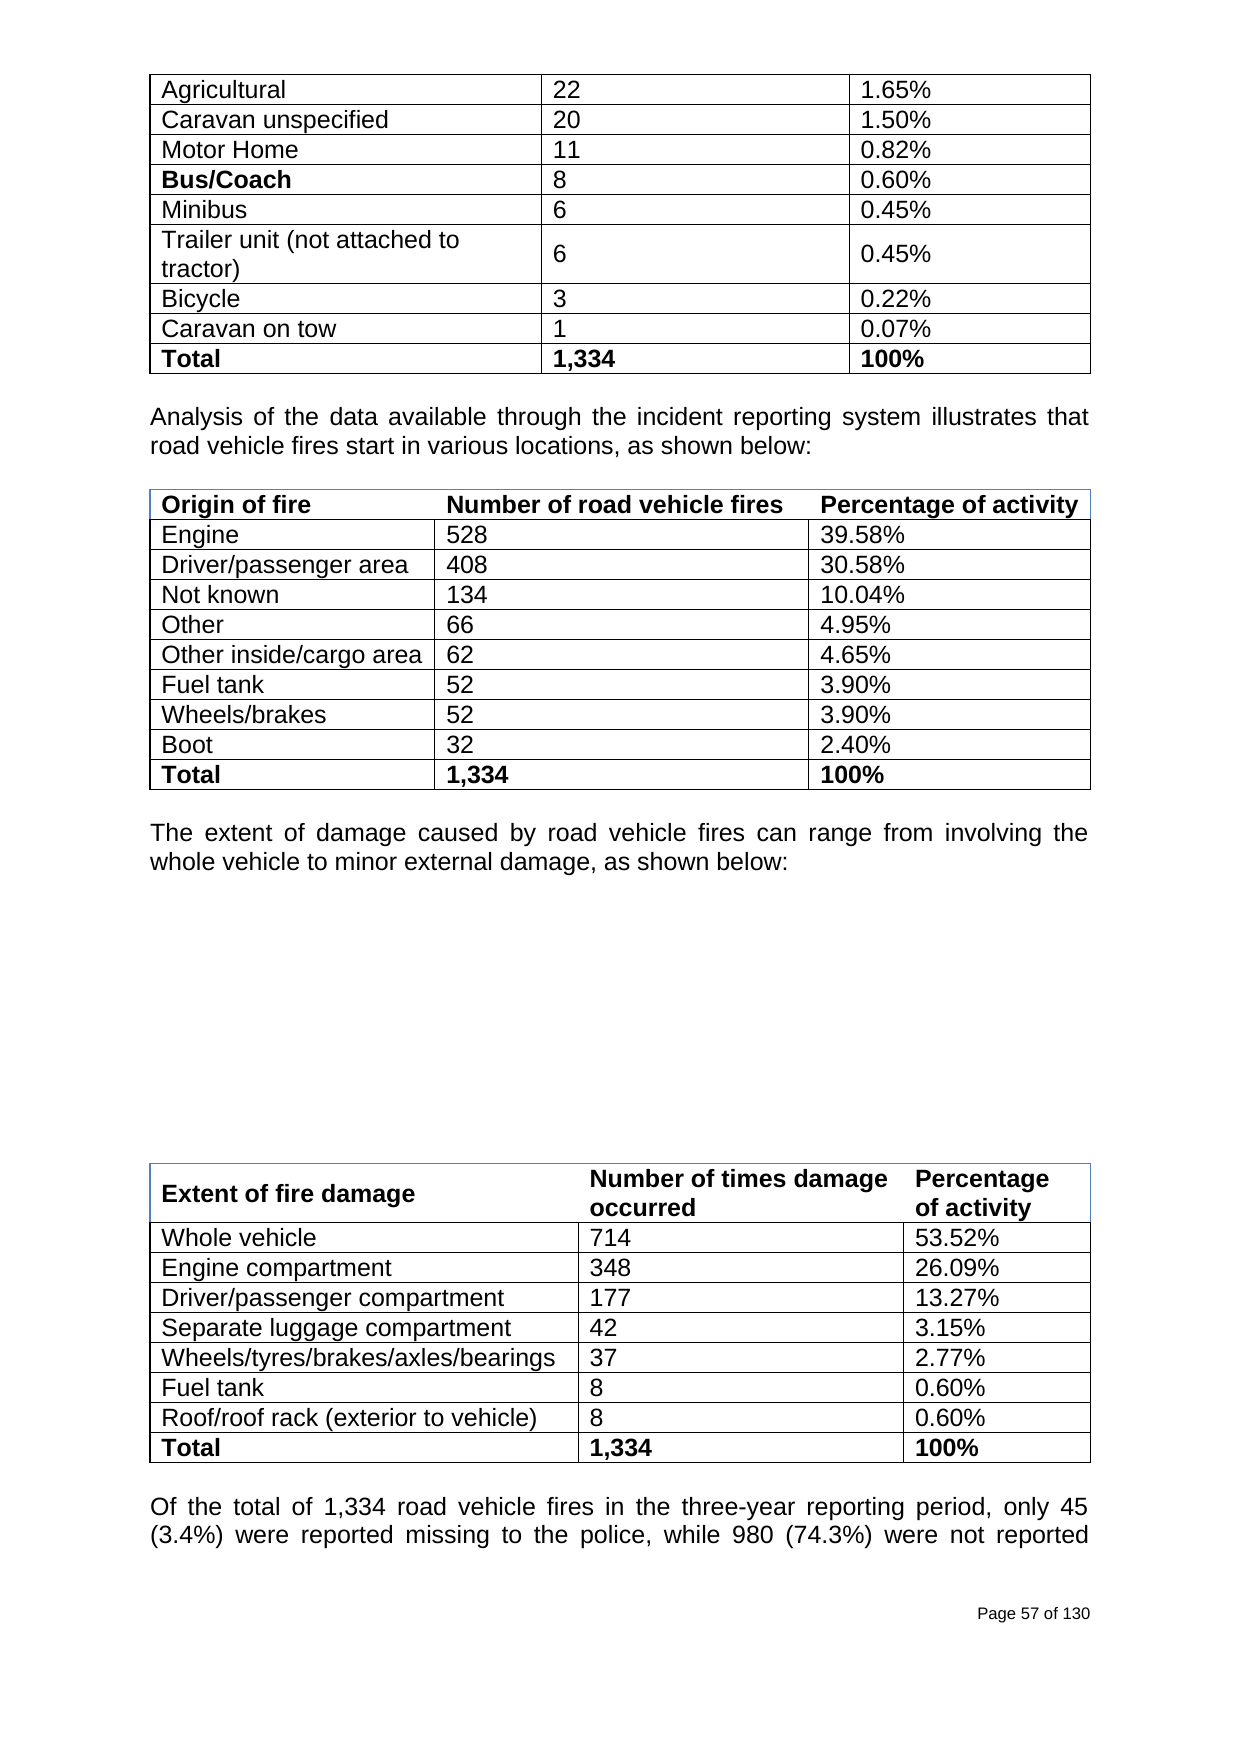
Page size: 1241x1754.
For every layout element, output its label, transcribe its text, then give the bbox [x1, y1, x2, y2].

table_cell 66 [435, 610, 808, 638]
table_cell Caravan on tow [151, 314, 541, 342]
table_cell 2.77% [904, 1343, 1090, 1372]
table_cell 0.82% [850, 135, 1090, 164]
text Of the total of 1,334 road vehicle fires in the three-year reporting period, only 45 (3.4%) were reported missing to the police, while 980 (74.3%) were not reported [150, 1492, 1090, 1549]
table_cell Bicycle [151, 284, 541, 312]
table_cell 8 [579, 1403, 903, 1432]
table_cell 2.40% [809, 730, 1090, 758]
table_header Number of road vehicle fires [435, 490, 809, 518]
table_cell Total [151, 760, 434, 788]
table_cell 3 [542, 284, 849, 312]
table_cell 100% [904, 1433, 1090, 1462]
table_cell Not known [151, 580, 434, 608]
table_cell 30.58% [809, 550, 1090, 578]
table_cell 4.65% [809, 640, 1090, 668]
table_cell 100% [809, 760, 1090, 788]
text The extent of damage caused by road vehicle fires can range from involving the whole vehicle to minor external damage, as shown below: [150, 818, 1090, 876]
table_cell Wheels/brakes [151, 700, 434, 728]
table_cell 20 [542, 105, 849, 134]
table_cell 6 [542, 195, 849, 224]
table_cell Wheels/tyres/brakes/axles/bearings [151, 1343, 578, 1372]
table_cell 3.90% [809, 670, 1090, 698]
text Analysis of the data available through the incident reporting system illustrates that road vehicle fires start in various locations, as shown below: [150, 402, 1090, 460]
table_cell Other inside/cargo area [151, 640, 434, 668]
table_cell 177 [579, 1283, 903, 1312]
table_cell 26.09% [904, 1253, 1090, 1282]
table_cell 3.15% [904, 1313, 1090, 1342]
table_cell 100% [850, 344, 1090, 372]
table_header Percentage of activity [904, 1164, 1090, 1222]
table_cell Minibus [151, 195, 541, 224]
table_cell 408 [435, 550, 808, 578]
table_cell 52 [435, 670, 808, 698]
table_cell Bus/Coach [151, 165, 541, 194]
table_cell Whole vehicle [151, 1223, 578, 1252]
table_cell 53.52% [904, 1223, 1090, 1252]
table_cell 1.65% [850, 75, 1090, 104]
table_cell 3.90% [809, 700, 1090, 728]
table_header Origin of fire [151, 490, 435, 518]
table_cell 4.95% [809, 610, 1090, 638]
table_cell Driver/passenger compartment [151, 1283, 578, 1312]
table_header Percentage of activity [809, 490, 1090, 518]
table_cell 13.27% [904, 1283, 1090, 1312]
table_cell Trailer unit (not attached to tractor) [151, 225, 541, 282]
table_cell 8 [579, 1373, 903, 1402]
table_cell 0.22% [850, 284, 1090, 312]
table_cell Engine compartment [151, 1253, 578, 1282]
table_cell Total [151, 1433, 578, 1462]
table_cell 1,334 [579, 1433, 903, 1462]
table_cell Roof/roof rack (exterior to vehicle) [151, 1403, 578, 1432]
table_cell Engine [151, 520, 434, 548]
table_cell 11 [542, 135, 849, 164]
table_cell Separate luggage compartment [151, 1313, 578, 1342]
table_cell Caravan unspecified [151, 105, 541, 134]
table_header Number of times damage occurred [578, 1164, 903, 1222]
table_cell 0.45% [850, 195, 1090, 224]
table_cell 42 [579, 1313, 903, 1342]
table_cell 348 [579, 1253, 903, 1282]
table_cell 0.60% [904, 1403, 1090, 1432]
table_cell 52 [435, 700, 808, 728]
table_cell Other [151, 610, 434, 638]
table_cell 6 [542, 225, 849, 282]
table_cell 528 [435, 520, 808, 548]
table_cell 22 [542, 75, 849, 104]
table_cell 1,334 [435, 760, 808, 788]
table_cell 1,334 [542, 344, 849, 372]
table_cell 0.60% [850, 165, 1090, 194]
table_cell 0.07% [850, 314, 1090, 342]
table_cell 134 [435, 580, 808, 608]
table_cell Motor Home [151, 135, 541, 164]
table_cell 8 [542, 165, 849, 194]
table_cell 37 [579, 1343, 903, 1372]
table_cell Boot [151, 730, 434, 758]
table_cell 32 [435, 730, 808, 758]
table_cell Fuel tank [151, 1373, 578, 1402]
table_cell Agricultural [151, 75, 541, 104]
table_cell 1.50% [850, 105, 1090, 134]
table_cell Driver/passenger area [151, 550, 434, 578]
table_cell 1 [542, 314, 849, 342]
table_cell 39.58% [809, 520, 1090, 548]
table_cell Fuel tank [151, 670, 434, 698]
table_cell 10.04% [809, 580, 1090, 608]
table_header Extent of fire damage [151, 1164, 578, 1222]
table_cell 714 [579, 1223, 903, 1252]
table_cell Total [151, 344, 541, 372]
table_cell 0.60% [904, 1373, 1090, 1402]
table_cell 62 [435, 640, 808, 668]
table_cell 0.45% [850, 225, 1090, 282]
